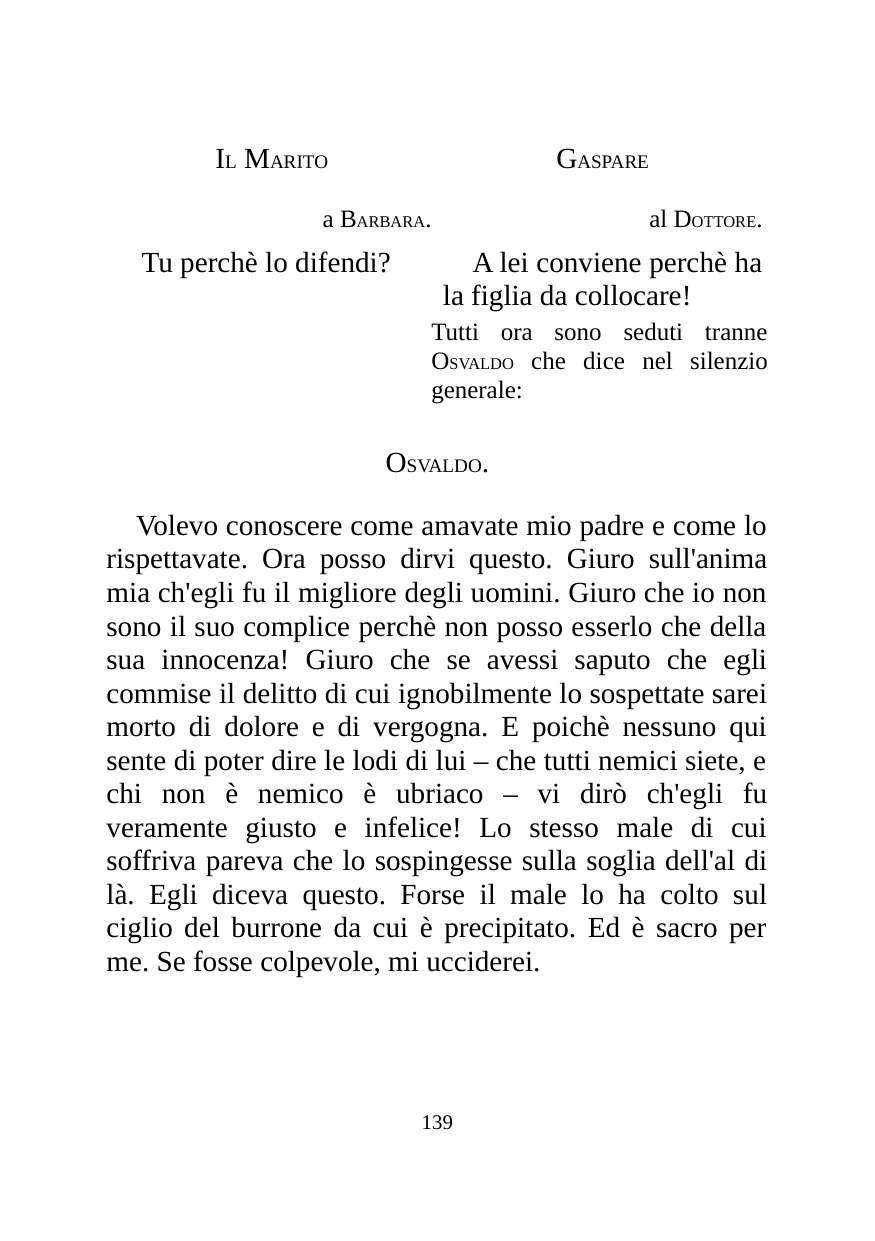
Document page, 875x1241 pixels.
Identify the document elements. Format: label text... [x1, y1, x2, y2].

table_header Il Marito a Barbara. [106, 106, 437, 239]
table_cell Tu perchè lo difendi? [106, 239, 437, 317]
text Tutti ora sono seduti tranne Osvaldo che dice nel silenzio generale: [431, 317, 768, 404]
text Osvaldo. [106, 445, 768, 478]
text Volevo conoscere come amavate mio padre e come lo rispettavate. Ora posso dirvi questo. Giuro sull'anima mia ch'egli fu il migliore degli uomini. Giuro che io non sono il suo complice perchè non posso esserlo che della sua innocenza! Giuro che se avessi saputo che egli commise il delitto di cui ignobilmente lo sospettate sarei morto di dolore e di vergogna. E poichè nessuno qui sente di poter dire le lodi di lui – che tutti nemici siete, e chi non è nemico è ubriaco – vi dirò ch'egli fu veramente giusto e infelice! Lo stesso male di cui soffriva pareva che lo sospingesse sulla soglia dell'al di là. Egli diceva questo. Forse il male lo ha colto sul ciglio del burrone da cui è precipitato. Ed è sacro per me. Se fosse colpevole, mi ucciderei. [106, 508, 768, 978]
table_cell A lei conviene perchè ha la figlia da collocare! [437, 239, 768, 317]
table_header Gaspare al Dottore. [437, 106, 768, 239]
